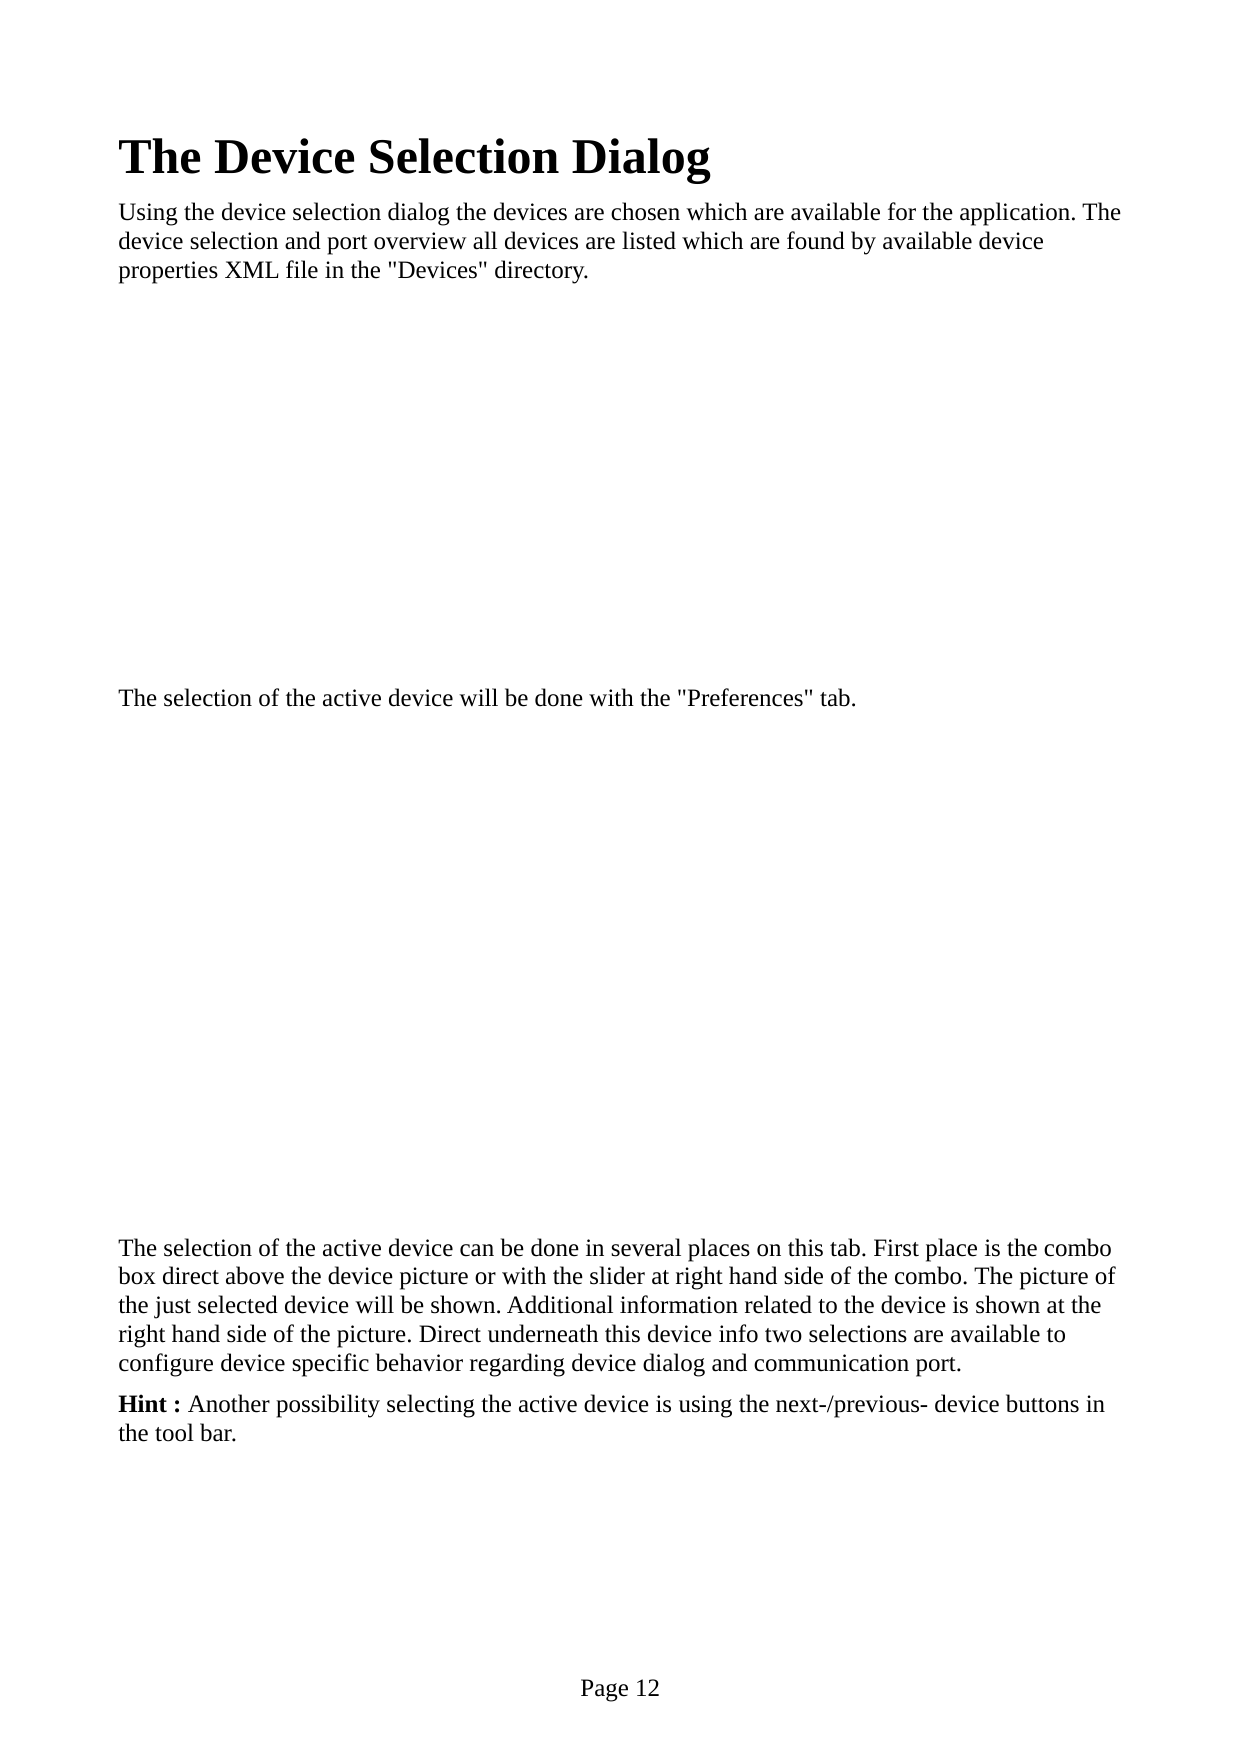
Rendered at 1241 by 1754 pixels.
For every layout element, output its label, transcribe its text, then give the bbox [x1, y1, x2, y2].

text Using the device selection dialog the devices are chosen which are available for the application. The device selection and port overview all devices are listed which are found by available device properties XML file in the "Devices" directory. [118, 197, 1122, 283]
text Hint : Another possibility selecting the active device is using the next-/previous- device buttons in the tool bar. [118, 1389, 1122, 1446]
subtitle The Device Selection Dialog [118, 127, 1122, 185]
text The selection of the active device can be done in several places on this tab. First place is the combo box direct above the device picture or with the slider at right hand side of the combo. The picture of the just selected device will be shown. Additional information related to the device is shown at the right hand side of the picture. Direct underneath this device info two selections are available to configure device specific behavior regarding device dialog and communication port. [118, 1233, 1122, 1376]
text The selection of the active device will be done with the "Preferences" tab. [118, 683, 1122, 712]
